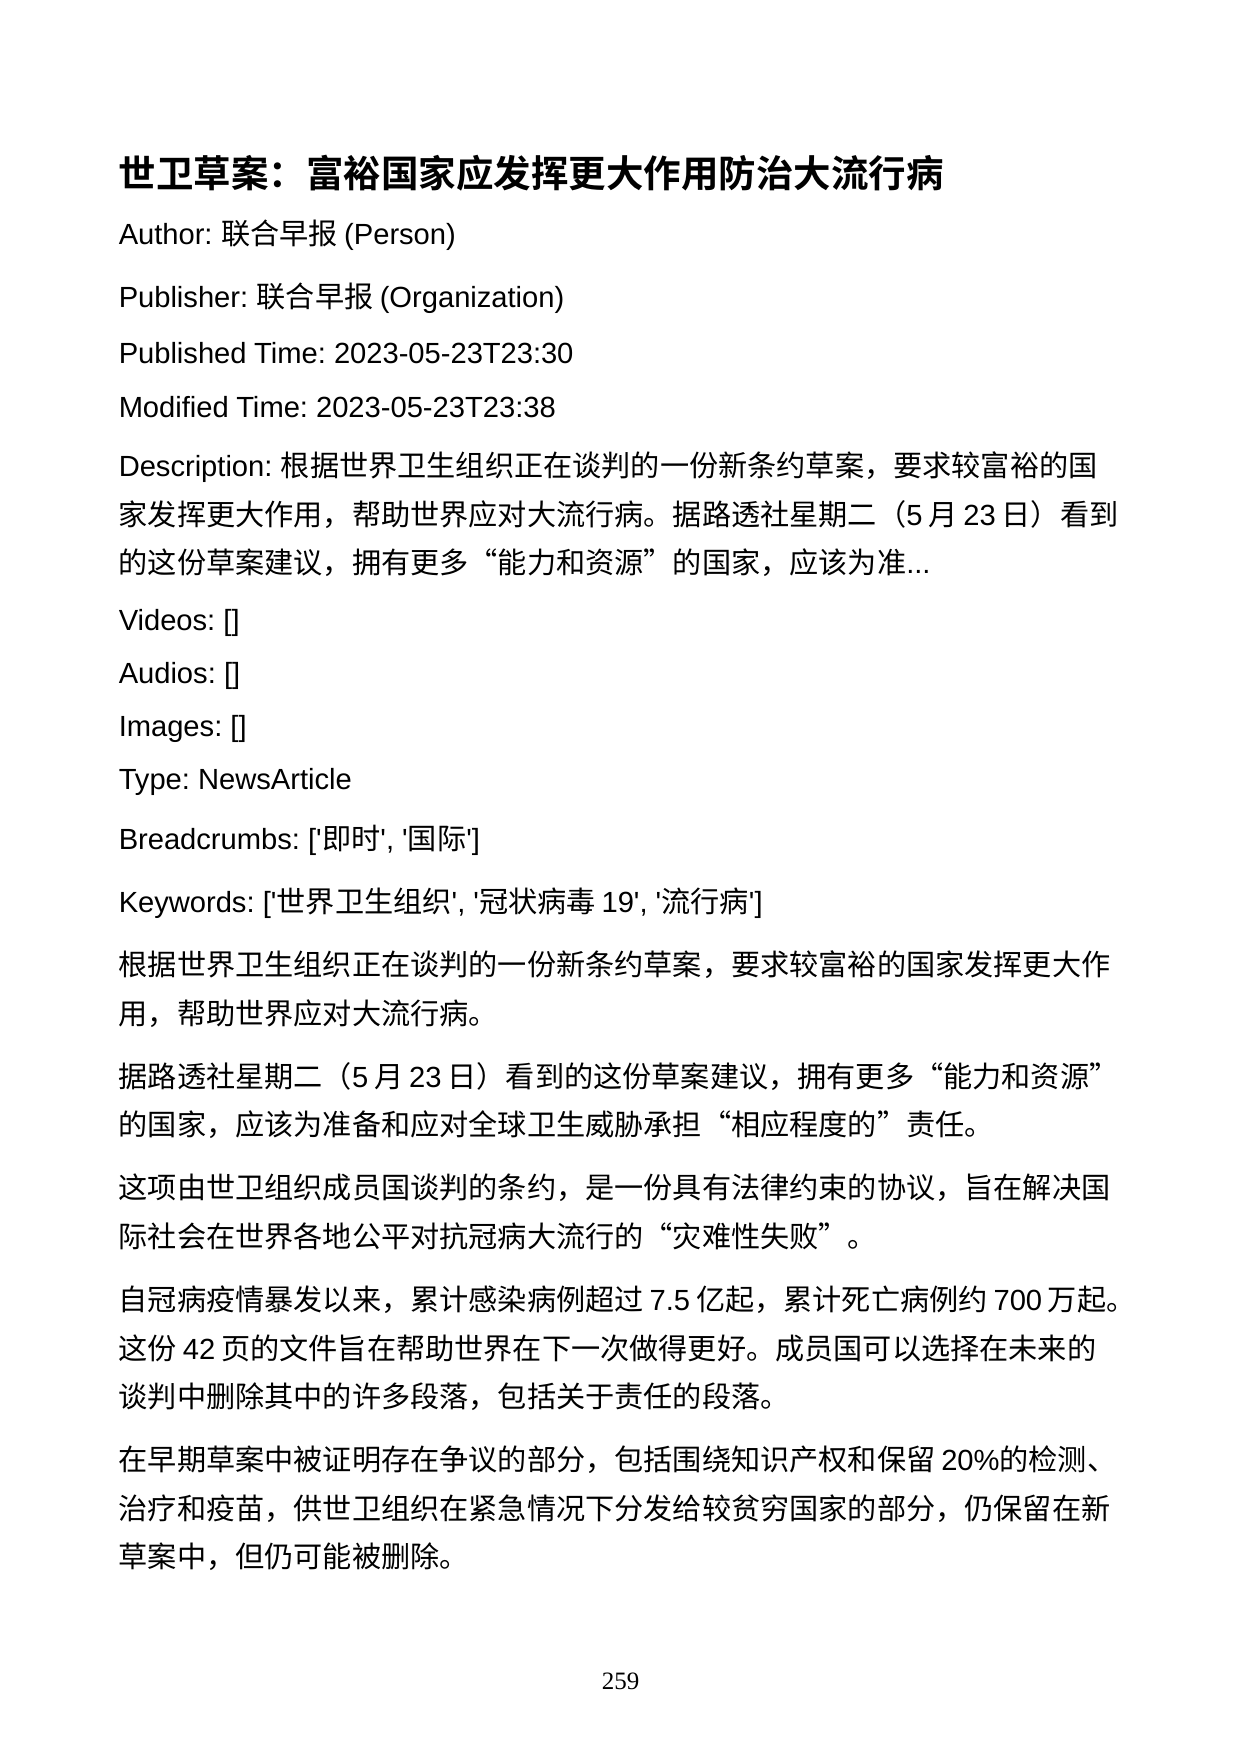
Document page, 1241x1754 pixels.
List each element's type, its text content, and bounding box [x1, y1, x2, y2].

text Type: NewsArticle [118, 762, 1122, 796]
text Audios: [] [118, 656, 1122, 690]
text 据路透社星期二（5月23日）看到的这份草案建议，拥有更多“能力和资源”的国家，应该为准备和应对全球卫生威胁承担“相应程度的”责任。 [118, 1053, 1122, 1144]
text Description: 根据世界卫生组织正在谈判的一份新条约草案，要求较富裕的国家发挥更大作用，帮助世界应对大流行病。据路透社星期二（5月23日）看到的这份草案建议，拥有更多“能力和资源”的国家，应该为准... [118, 443, 1122, 582]
text Published Time: 2023-05-23T23:30 [118, 337, 1122, 370]
text Images: [] [118, 709, 1122, 743]
text Videos: [] [118, 603, 1122, 637]
text Author: 联合早报 (Person) [118, 210, 1122, 253]
text Publisher: 联合早报 (Organization) [118, 273, 1122, 316]
text 这项由世卫组织成员国谈判的条约，是一份具有法律约束的协议，旨在解决国际社会在世界各地公平对抗冠病大流行的“灾难性失败”。 [118, 1165, 1122, 1256]
subtitle 世卫草案：富裕国家应发挥更大作用防治大流行病 [118, 143, 1122, 198]
text 在早期草案中被证明存在争议的部分，包括围绕知识产权和保留20%的检测、治疗和疫苗，供世卫组织在紧急情况下分发给较贫穷国家的部分，仍保留在新草案中，但仍可能被删除。 [118, 1437, 1122, 1576]
text Breadcrumbs: ['即时', '国际'] [118, 816, 1122, 858]
text 自冠病疫情暴发以来，累计感染病例超过7.5亿起，累计死亡病例约700万起。这份42页的文件旨在帮助世界在下一次做得更好。成员国可以选择在未来的谈判中删除其中的许多段落，包括关于责任的段落。 [118, 1277, 1122, 1416]
text 根据世界卫生组织正在谈判的一份新条约草案，要求较富裕的国家发挥更大作用，帮助世界应对大流行病。 [118, 942, 1122, 1033]
text Keywords: ['世界卫生组织', '冠状病毒19', '流行病'] [118, 879, 1122, 921]
text Modified Time: 2023-05-23T23:38 [118, 390, 1122, 423]
